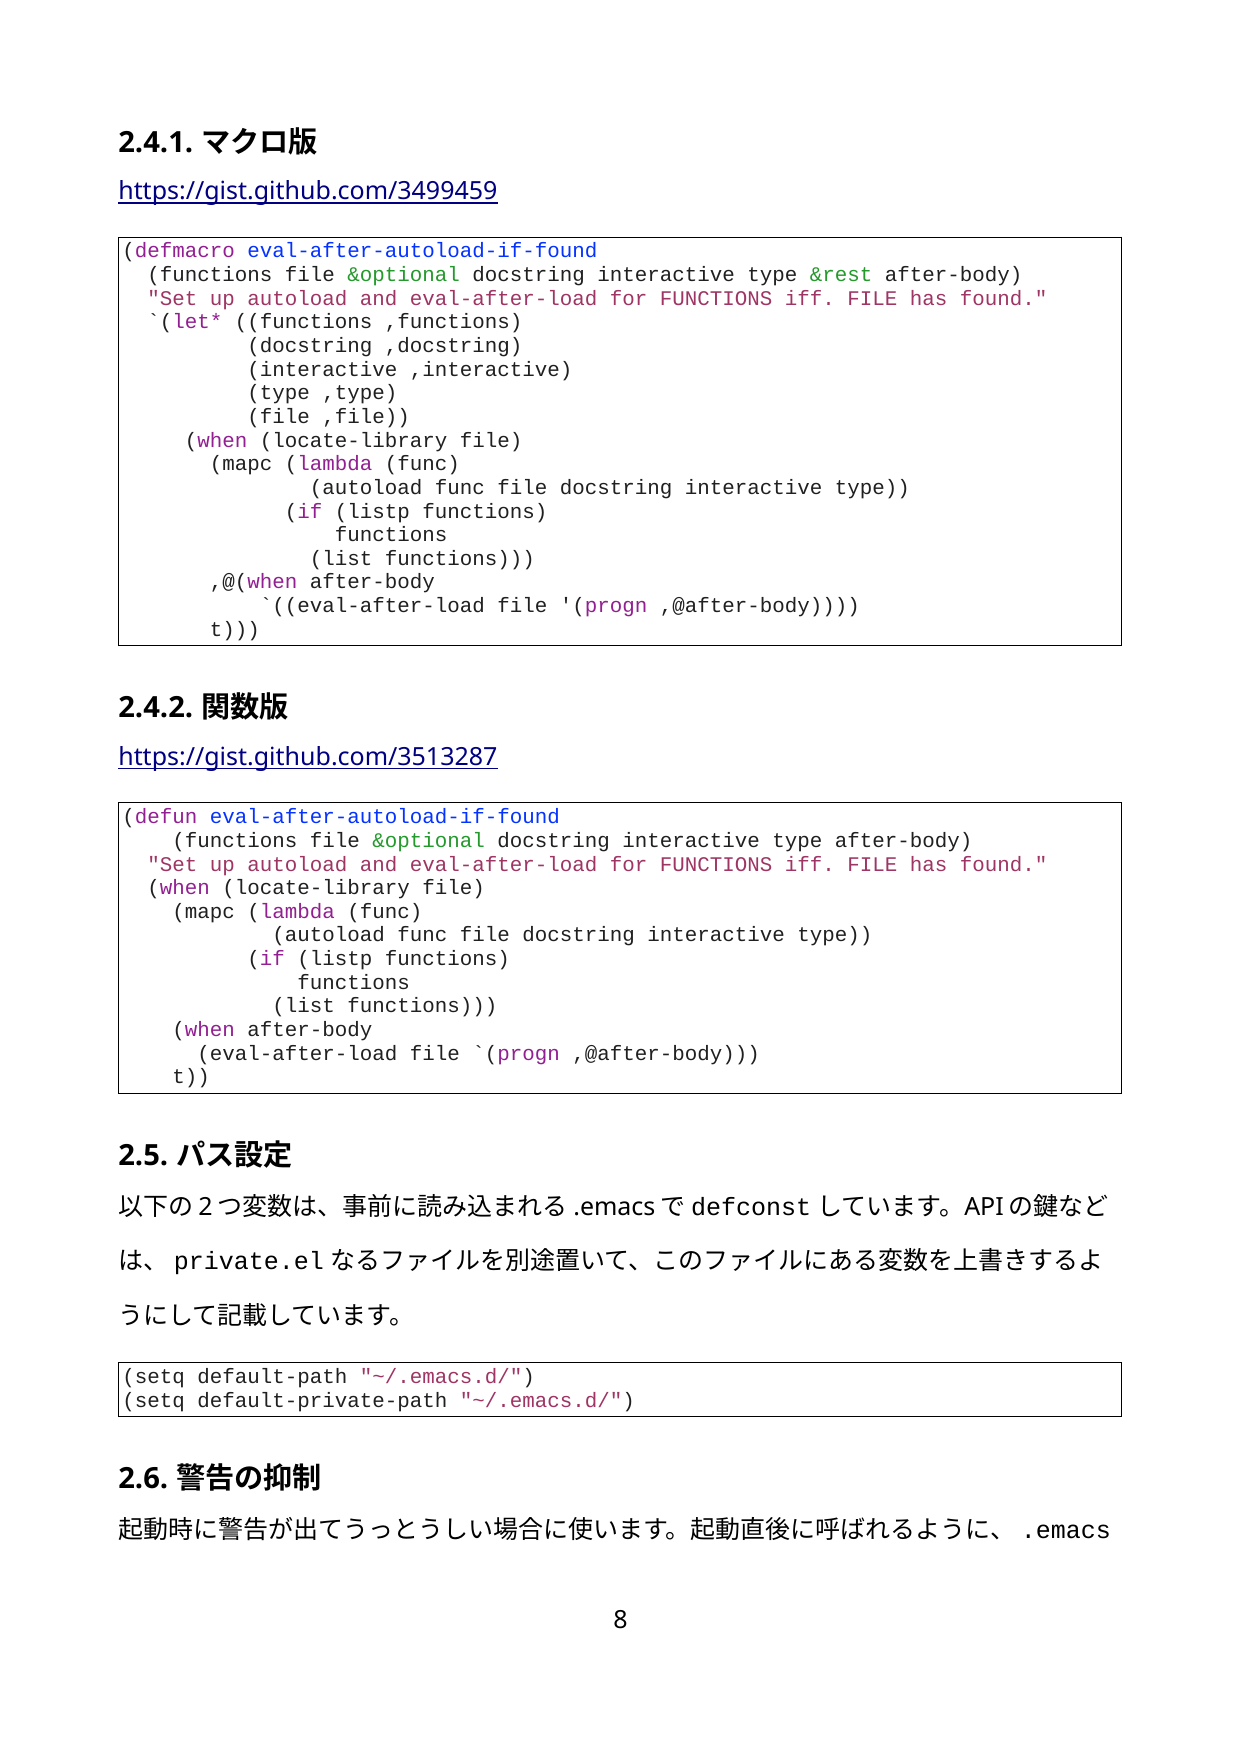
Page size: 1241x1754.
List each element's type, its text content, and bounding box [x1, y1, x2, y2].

text (autoload func file docstring interactive type)) [119, 473, 1121, 497]
text t))) [119, 615, 1121, 645]
text (type ,type) [119, 378, 1121, 402]
text (functions file &optional docstring interactive type after-body) [119, 826, 1121, 849]
text (list functions))) [119, 544, 1121, 568]
text functions [119, 968, 1121, 991]
text (eval-after-load file `(progn ,@after-body))) [119, 1039, 1121, 1062]
text (defun eval-after-autoload-if-found [119, 803, 1121, 826]
text (list functions))) [119, 991, 1121, 1015]
subtitle パス設定 [118, 1131, 1122, 1174]
text "Set up autoload and eval-after-load for FUNCTIONS iff. FILE has found." [119, 284, 1121, 307]
text (setq default-private-path "~/.emacs.d/") [119, 1386, 1121, 1416]
text https://gist.github.com/3513287 [118, 739, 1122, 773]
text (autoload func file docstring interactive type)) [119, 921, 1121, 944]
text functions [119, 520, 1121, 544]
text (when (locate-library file) [119, 426, 1121, 449]
text (functions file &optional docstring interactive type &rest after-body) [119, 260, 1121, 284]
text "Set up autoload and eval-after-load for FUNCTIONS iff. FILE has found." [119, 849, 1121, 873]
text (interactive ,interactive) [119, 355, 1121, 378]
text 以下の2つ変数は、事前に読み込まれる .emacsで defconst しています。APIの鍵などは、 private.el なるファイルを別途置いて、このファイルにある変数を上書きするようにして記載しています。 [118, 1186, 1122, 1332]
text `((eval-after-load file '(progn ,@after-body)))) [119, 591, 1121, 615]
text t)) [119, 1062, 1121, 1093]
text (if (listp functions) [119, 944, 1121, 968]
text ,@(when after-body [119, 568, 1121, 591]
text (when after-body [119, 1015, 1121, 1039]
text (file ,file)) [119, 402, 1121, 426]
text (when (locate-library file) [119, 873, 1121, 897]
subtitle マクロ版 [118, 118, 1122, 161]
text `(let* ((functions ,functions) [119, 307, 1121, 331]
text https://gist.github.com/3499459 [118, 173, 1122, 207]
text (defmacro eval-after-autoload-if-found [119, 238, 1121, 260]
subtitle 関数版 [118, 684, 1122, 726]
text 起動時に警告が出てうっとうしい場合に使います。起動直後に呼ばれるように、 .emacs [118, 1510, 1122, 1546]
text (mapc (lambda (func) [119, 897, 1121, 921]
text (setq default-path "~/.emacs.d/") [119, 1363, 1121, 1386]
subtitle 警告の抑制 [118, 1455, 1122, 1497]
text (docstring ,docstring) [119, 331, 1121, 355]
text (if (listp functions) [119, 497, 1121, 520]
text (mapc (lambda (func) [119, 449, 1121, 473]
